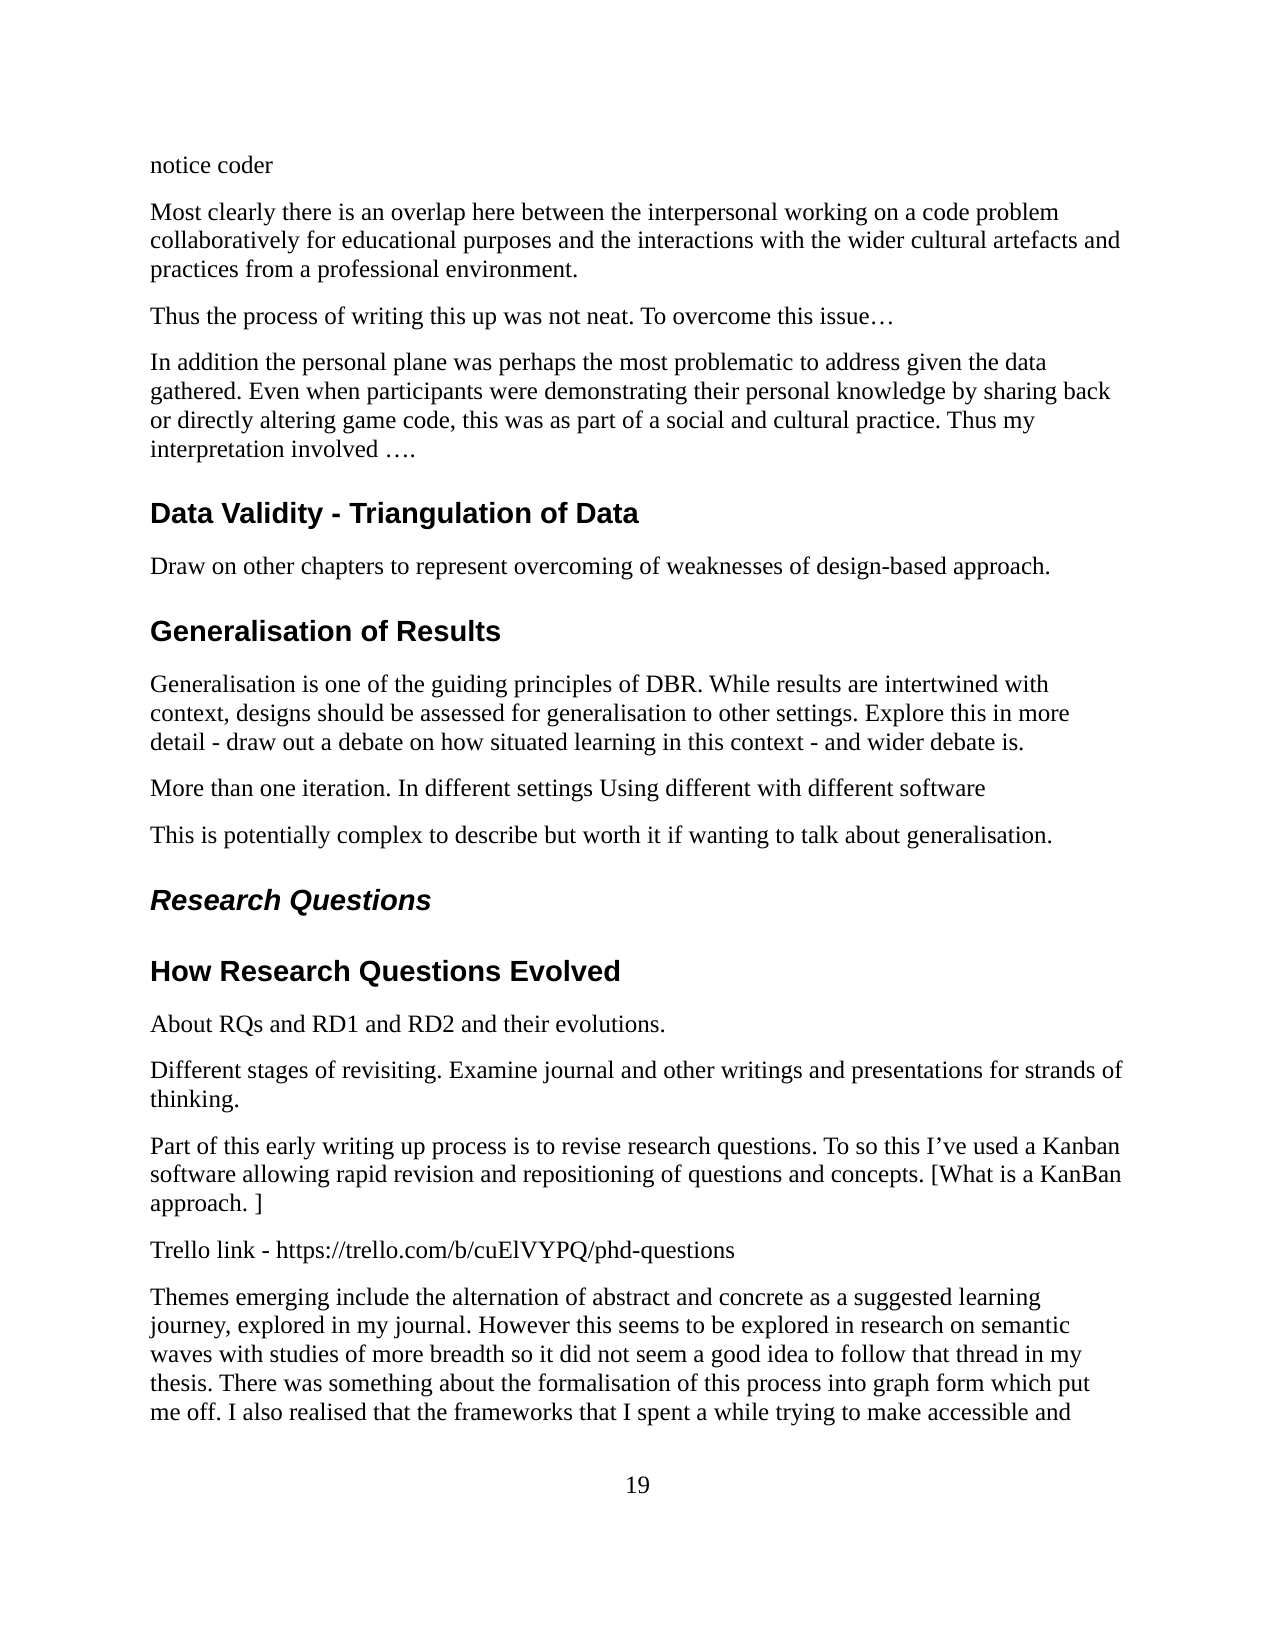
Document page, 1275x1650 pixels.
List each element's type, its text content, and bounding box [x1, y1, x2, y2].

text Generalisation is one of the guiding principles of DBR. While results are intertwined with context, designs should be assessed for generalisation to other settings. Explore this in more detail - draw out a debate on how situated learning in this context - and wider debate is. [150, 669, 1125, 755]
text Different stages of revisiting. Examine journal and other writings and presentations for strands of thinking. [150, 1055, 1125, 1113]
subtitle Generalisation of Results [150, 614, 1125, 648]
text In addition the personal plane was perhaps the most problematic to address given the data gathered. Even when participants were demonstrating their personal knowledge by sharing back or directly altering game code, this was as part of a social and cultural practice. Thus my interpretation involved …. [150, 347, 1125, 462]
text About RQs and RD1 and RD2 and their evolutions. [150, 1009, 1125, 1037]
subtitle Data Validity - Triangulation of Data [150, 496, 1125, 530]
text Themes emerging include the alternation of abstract and concrete as a suggested learning journey, explored in my journal. However this seems to be explored in research on semantic waves with studies of more breadth so it did not seem a good idea to follow that thread in my thesis. There was something about the formalisation of this process into graph form which put me off. I also realised that the frameworks that I spent a while trying to make accessible and [150, 1282, 1125, 1425]
subtitle How Research Questions Evolved [150, 954, 1125, 987]
text Most clearly there is an overlap here between the interpersonal working on a code problem collaboratively for educational purposes and the interactions with the wider cultural artefacts and practices from a professional environment. [150, 197, 1125, 283]
text Trello link - https://trello.com/b/cuElVYPQ/phd-questions [150, 1235, 1125, 1264]
subtitle Research Questions [150, 883, 1125, 916]
text More than one iteration. In different settings Using different with different software [150, 773, 1125, 802]
text Thus the process of writing this up was not neat. To overcome this issue… [150, 301, 1125, 329]
text Part of this early writing up process is to revise research questions. To so this I’ve used a Kanban software allowing rapid revision and repositioning of questions and concepts. [What is a KanBan approach. ] [150, 1131, 1125, 1217]
text Draw on other chapters to represent overcoming of weaknesses of design-based approach. [150, 551, 1125, 580]
text This is potentially complex to describe but worth it if wanting to talk about generalisation. [150, 820, 1125, 849]
text notice coder [150, 150, 1125, 179]
